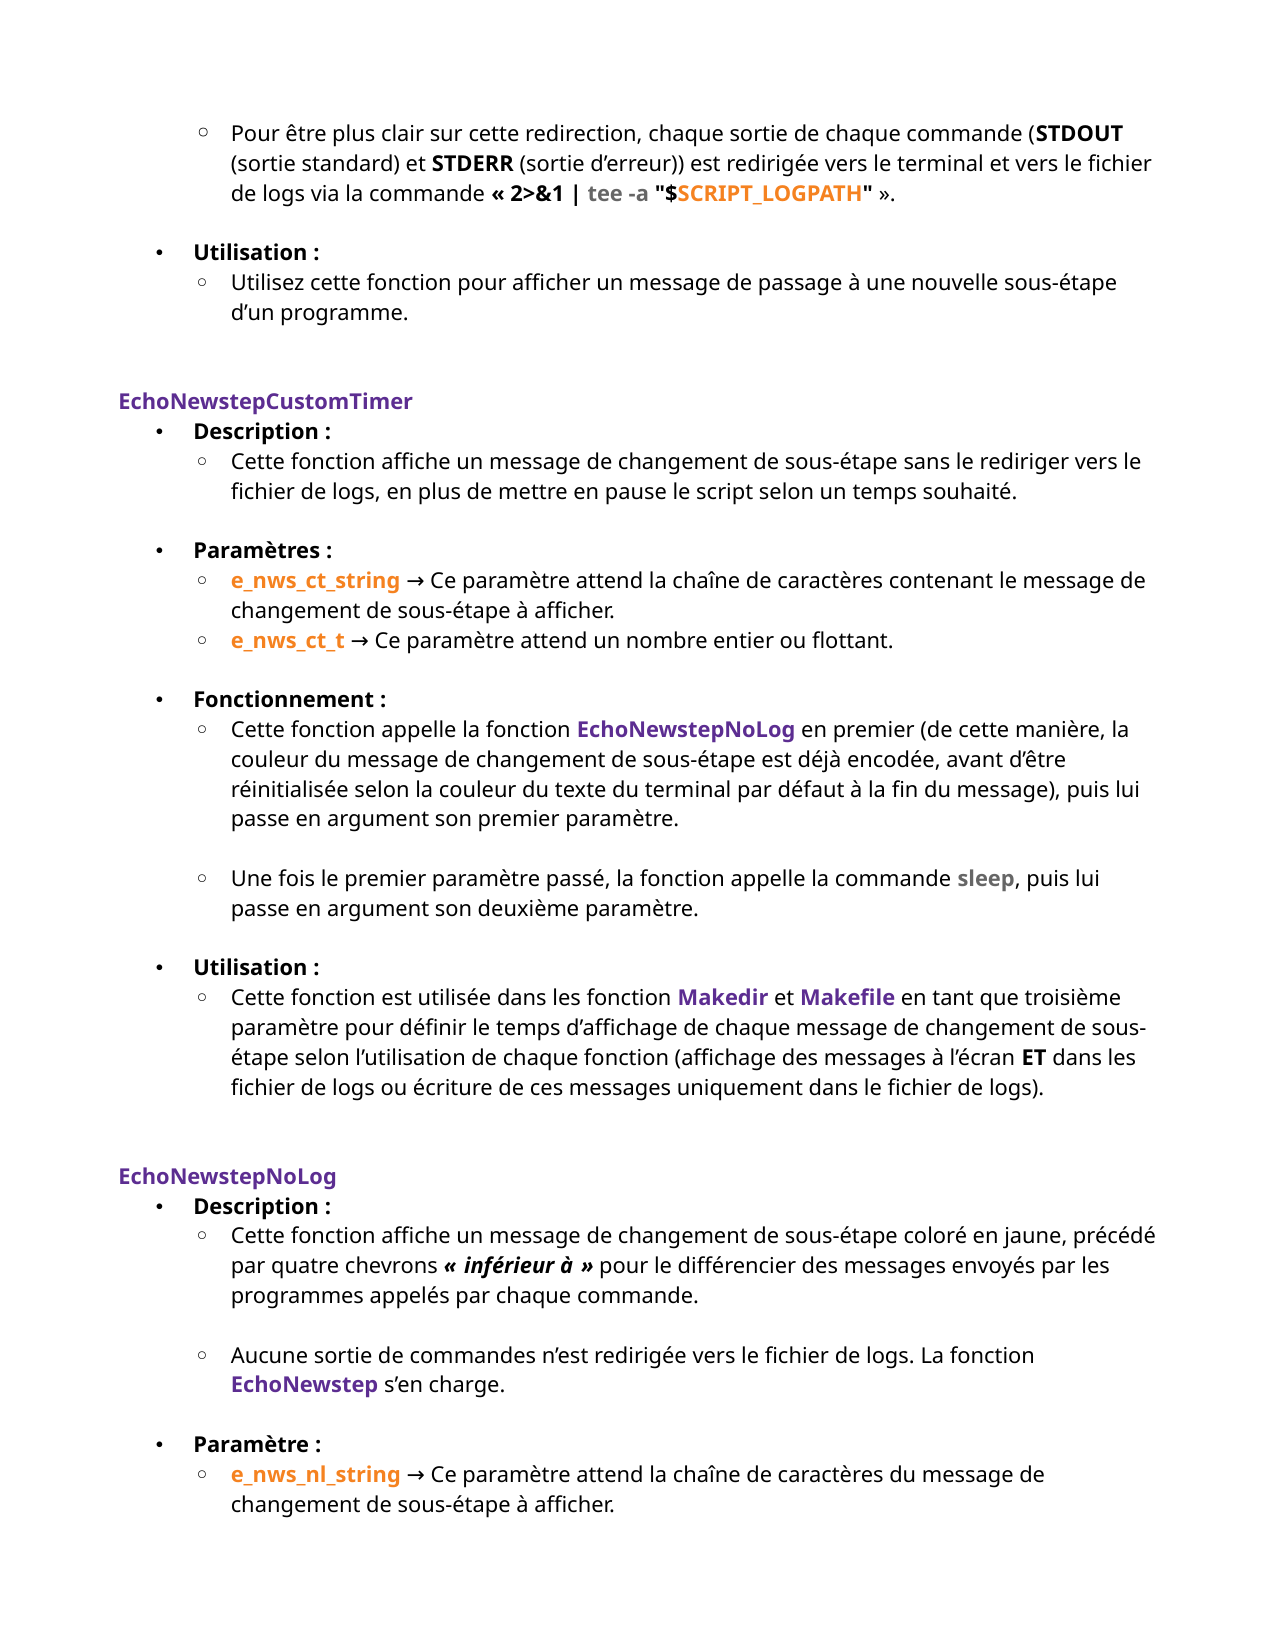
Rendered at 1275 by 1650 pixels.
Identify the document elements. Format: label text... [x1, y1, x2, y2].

list Cette fonction affiche un message de changement de sous-étape sans le rediriger vers le fichier de logs, en plus de mettre en pause le script selon un temps souhaité. [193, 446, 1157, 505]
list Une fois le premier paramètre passé, la fonction appelle la commande sleep, puis lui passe en argument son deuxième paramètre. [193, 863, 1157, 922]
list Paramètre : [156, 1429, 1157, 1459]
list Fonctionnement : [156, 684, 1157, 714]
list Cette fonction affiche un message de changement de sous-étape coloré en jaune, précédé par quatre chevrons « inférieur à » pour le différencier des messages envoyés par les programmes appelés par chaque commande. [193, 1220, 1157, 1310]
text EchoNewstepNoLog [118, 1161, 1157, 1191]
list Description : [156, 416, 1157, 446]
list Pour être plus clair sur cette redirection, chaque sortie de chaque commande (STDOUT (sortie standard) et STDERR (sortie d’erreur)) est redirigée vers le terminal et vers le fichier de logs via la commande « 2>&1 | tee -a "$SCRIPT_LOGPATH" ». [193, 118, 1157, 207]
list Aucune sortie de commandes n’est redirigée vers le fichier de logs. La fonction EchoNewstep s’en charge. [193, 1339, 1157, 1399]
list Cette fonction appelle la fonction EchoNewstepNoLog en premier (de cette manière, la couleur du message de changement de sous-étape est déjà encodée, avant d’être réinitialisée selon la couleur du texte du terminal par défaut à la fin du message), puis lui passe en argument son premier paramètre. [193, 714, 1157, 833]
list e_nws_ct_t → Ce paramètre attend un nombre entier ou flottant. [193, 624, 1157, 654]
text EchoNewstepCustomTimer [118, 386, 1157, 416]
list Paramètres : [156, 535, 1157, 565]
list Description : [156, 1191, 1157, 1220]
list e_nws_ct_string → Ce paramètre attend la chaîne de caractères contenant le message de changement de sous-étape à afficher. [193, 565, 1157, 624]
list Utilisation : [156, 237, 1157, 267]
list Utilisation : [156, 952, 1157, 982]
list Cette fonction est utilisée dans les fonction Makedir et Makefile en tant que troisième paramètre pour définir le temps d’affichage de chaque message de changement de sous-étape selon l’utilisation de chaque fonction (affichage des messages à l’écran ET dans les fichier de logs ou écriture de ces messages uniquement dans le fichier de logs). [193, 982, 1157, 1101]
list Utilisez cette fonction pour afficher un message de passage à une nouvelle sous-étape d’un programme. [193, 267, 1157, 327]
list e_nws_nl_string → Ce paramètre attend la chaîne de caractères du message de changement de sous-étape à afficher. [193, 1459, 1157, 1518]
